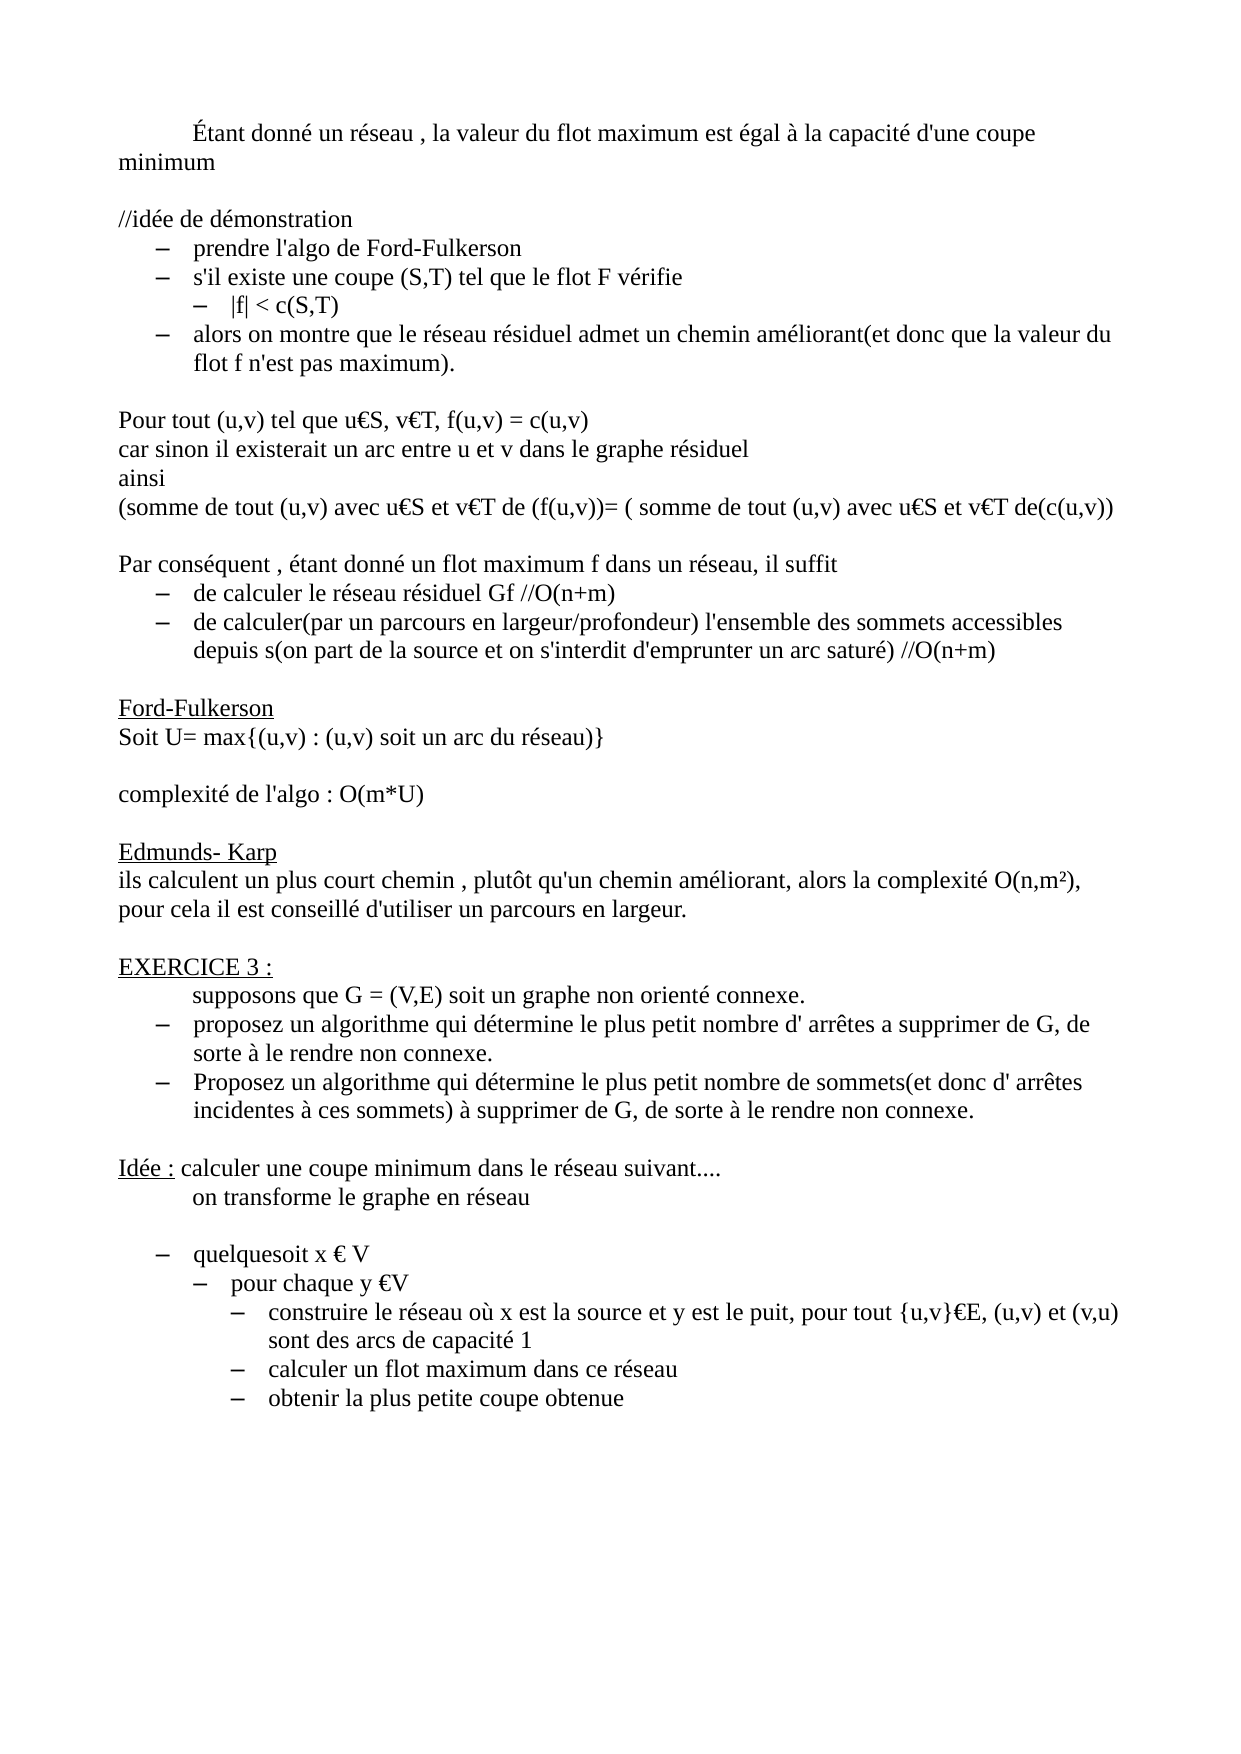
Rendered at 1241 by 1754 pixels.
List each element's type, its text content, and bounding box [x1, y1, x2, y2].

text Ford-Fulkerson [118, 693, 1122, 722]
text Pour tout (u,v) tel que u€S, v€T, f(u,v) = c(u,v) [118, 406, 1122, 434]
list de calculer(par un parcours en largeur/profondeur) l'ensemble des sommets accessibles depuis s(on part de la source et on s'interdit d'emprunter un arc saturé) //O(n+m) [156, 607, 1122, 664]
list s'il existe une coupe (S,T) tel que le flot F vérifie [156, 262, 1122, 291]
list alors on montre que le réseau résiduel admet un chemin améliorant(et donc que la valeur du flot f n'est pas maximum). [156, 319, 1122, 377]
text (somme de tout (u,v) avec u€S et v€T de (f(u,v))= ( somme de tout (u,v) avec u€S et v€T de(c(u,v)) [118, 492, 1122, 521]
list de calculer le réseau résiduel Gf //O(n+m) [156, 578, 1122, 607]
list pour chaque y €V [193, 1268, 1122, 1297]
list calculer un flot maximum dans ce réseau [231, 1354, 1122, 1383]
text Étant donné un réseau , la valeur du flot maximum est égal à la capacité d'une coupe minimum [118, 118, 1122, 176]
text Idée : calculer une coupe minimum dans le réseau suivant.... [118, 1153, 1122, 1182]
text complexité de l'algo : O(m*U) [118, 779, 1122, 808]
text //idée de démonstration [118, 204, 1122, 233]
text on transforme le graphe en réseau [118, 1182, 1122, 1211]
list Proposez un algorithme qui détermine le plus petit nombre de sommets(et donc d' arrêtes incidentes à ces sommets) à supprimer de G, de sorte à le rendre non connexe. [156, 1067, 1122, 1124]
text ils calculent un plus court chemin , plutôt qu'un chemin améliorant, alors la complexité O(n,m²), pour cela il est conseillé d'utiliser un parcours en largeur. [118, 866, 1122, 923]
text Edmunds- Karp [118, 837, 1122, 866]
list construire le réseau où x est la source et y est le puit, pour tout {u,v}€E, (u,v) et (v,u) sont des arcs de capacité 1 [231, 1297, 1122, 1354]
list |f| < c(S,T) [193, 291, 1122, 319]
list prendre l'algo de Ford-Fulkerson [156, 233, 1122, 262]
text ainsi [118, 463, 1122, 492]
text car sinon il existerait un arc entre u et v dans le graphe résiduel [118, 434, 1122, 463]
list proposez un algorithme qui détermine le plus petit nombre d' arrêtes a supprimer de G, de sorte à le rendre non connexe. [156, 1009, 1122, 1067]
text EXERCICE 3 : [118, 952, 1122, 981]
text supposons que G = (V,E) soit un graphe non orienté connexe. [118, 981, 1122, 1009]
list obtenir la plus petite coupe obtenue [231, 1383, 1122, 1412]
text Soit U= max{(u,v) : (u,v) soit un arc du réseau)} [118, 722, 1122, 751]
list quelquesoit x € V [156, 1239, 1122, 1268]
text Par conséquent , étant donné un flot maximum f dans un réseau, il suffit [118, 549, 1122, 578]
